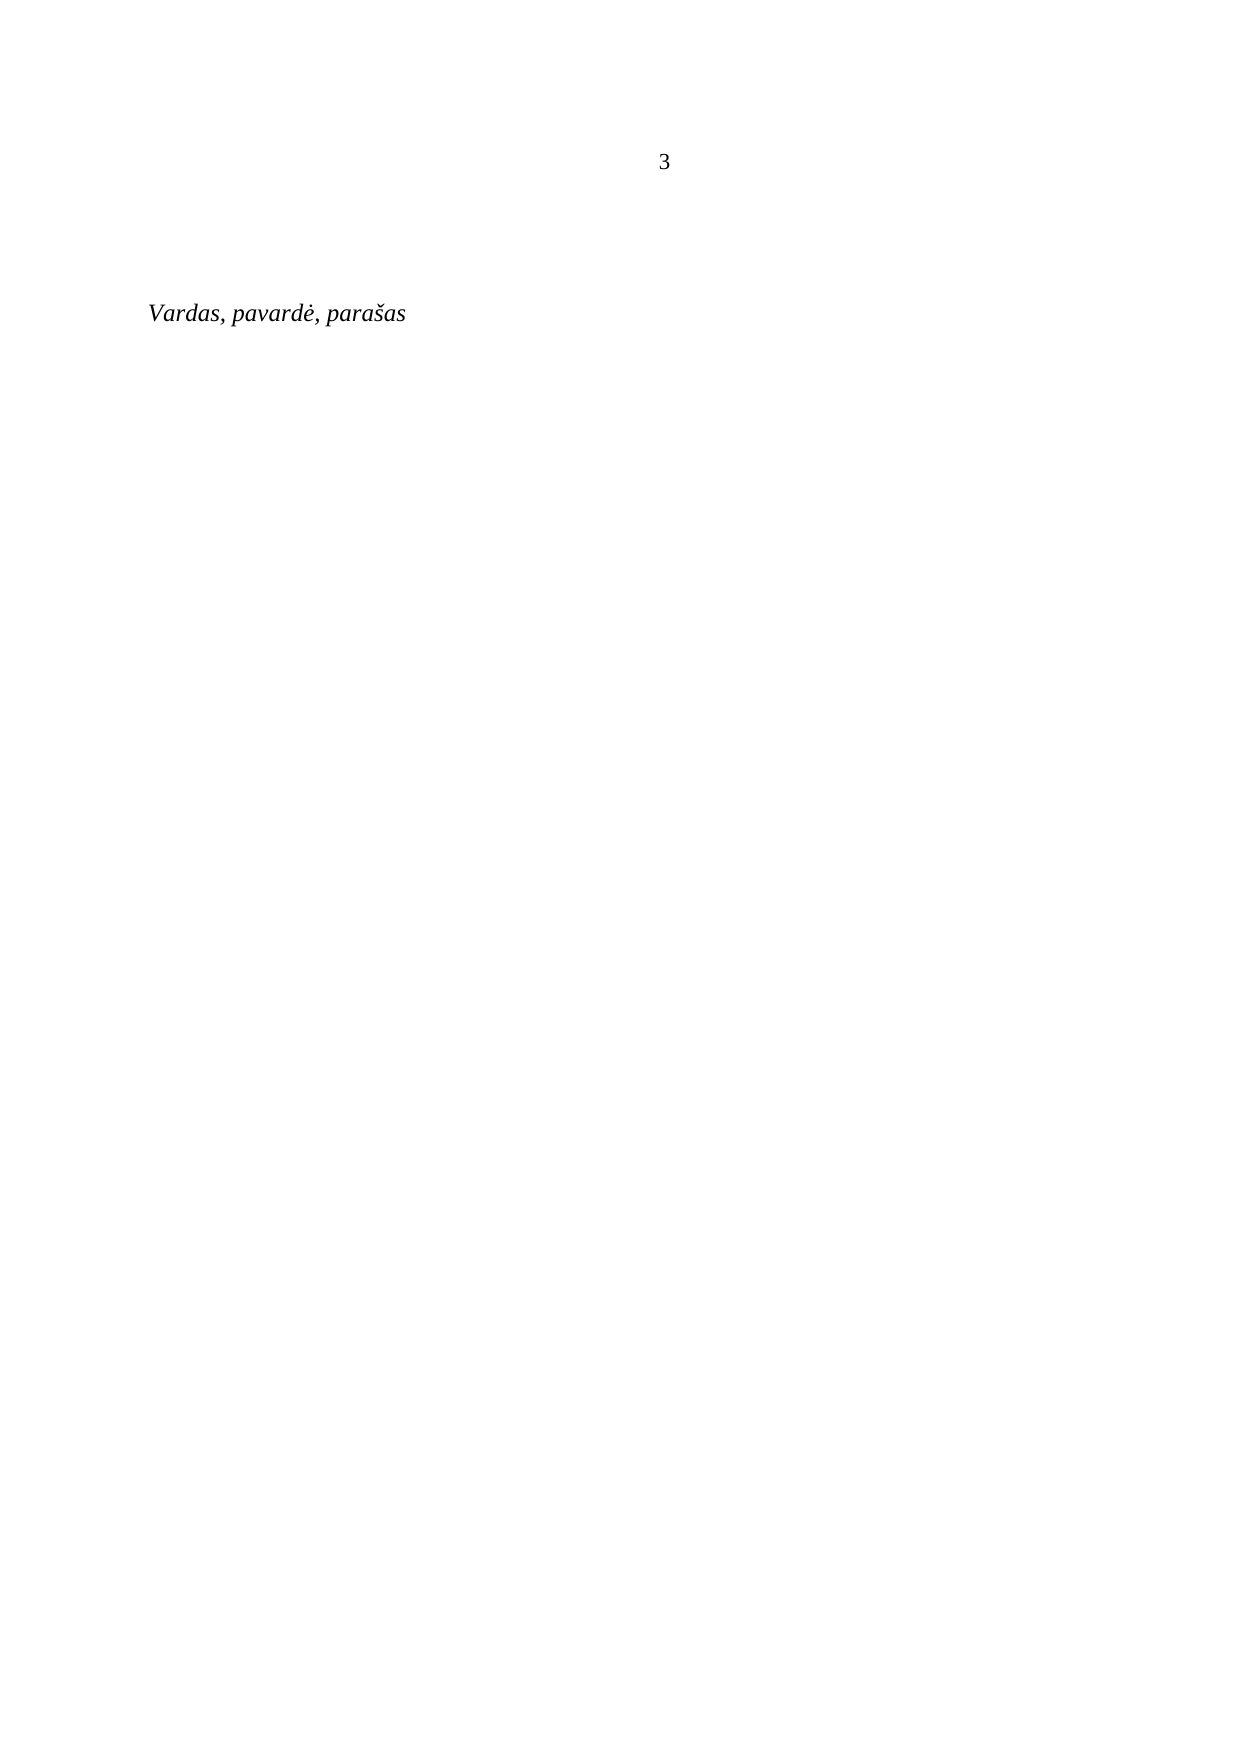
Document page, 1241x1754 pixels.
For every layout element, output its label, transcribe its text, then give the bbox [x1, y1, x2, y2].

text Vardas, pavardė, parašas [148, 300, 1181, 327]
